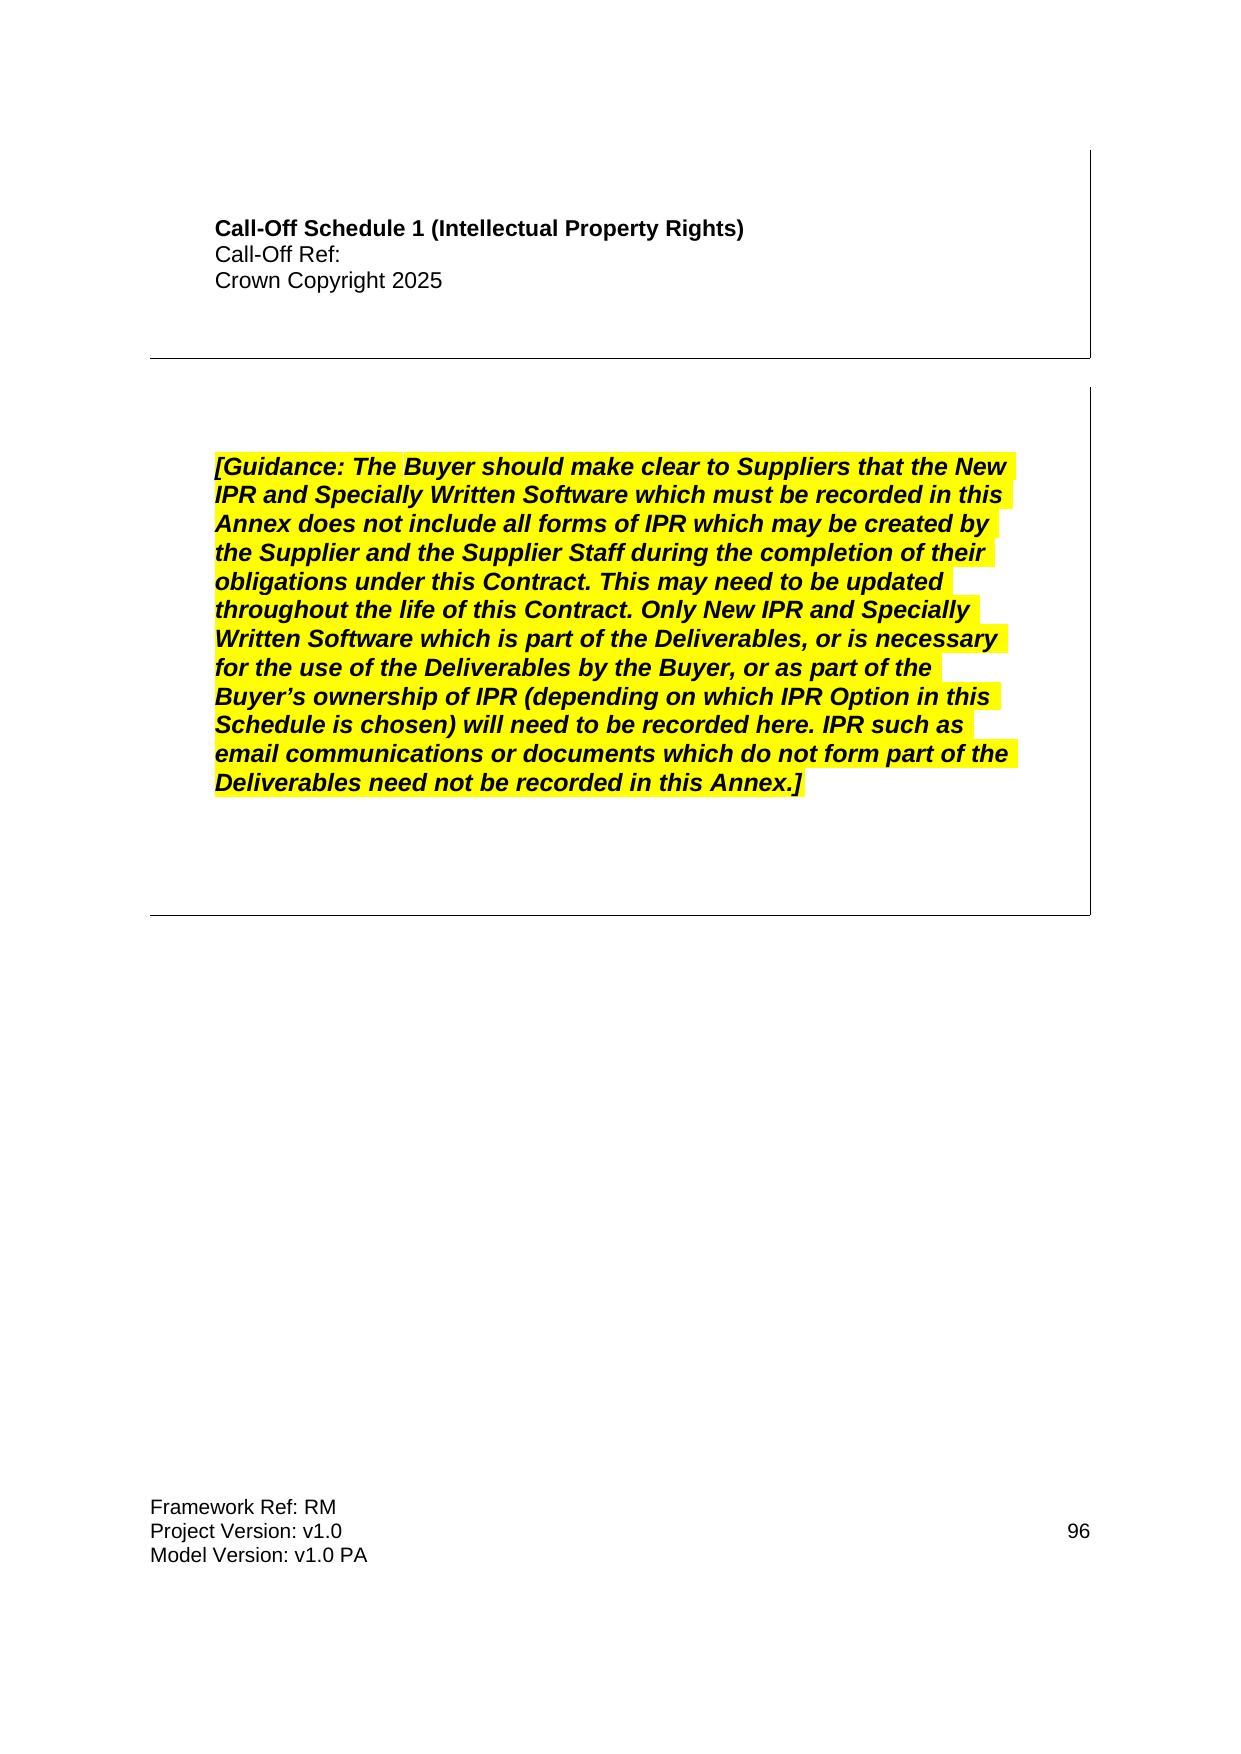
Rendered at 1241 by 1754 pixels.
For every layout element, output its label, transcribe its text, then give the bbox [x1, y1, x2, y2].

text [Guidance: The Buyer should make clear to Suppliers that the New IPR and Specially Written Software which must be recorded in this Annex does not include all forms of IPR which may be created by the Supplier and the Supplier Staff during the completion of their obligations under this Contract. This may need to be updated throughout the life of this Contract. Only New IPR and Specially Written Software which is part of the Deliverables, or is necessary for the use of the Deliverables by the Buyer, or as part of the Buyer’s ownership of IPR (depending on which IPR Option in this Schedule is chosen) will need to be recorded here. IPR such as email communications or documents which do not form part of the Deliverables need not be recorded in this Annex.] [150, 387, 1090, 797]
